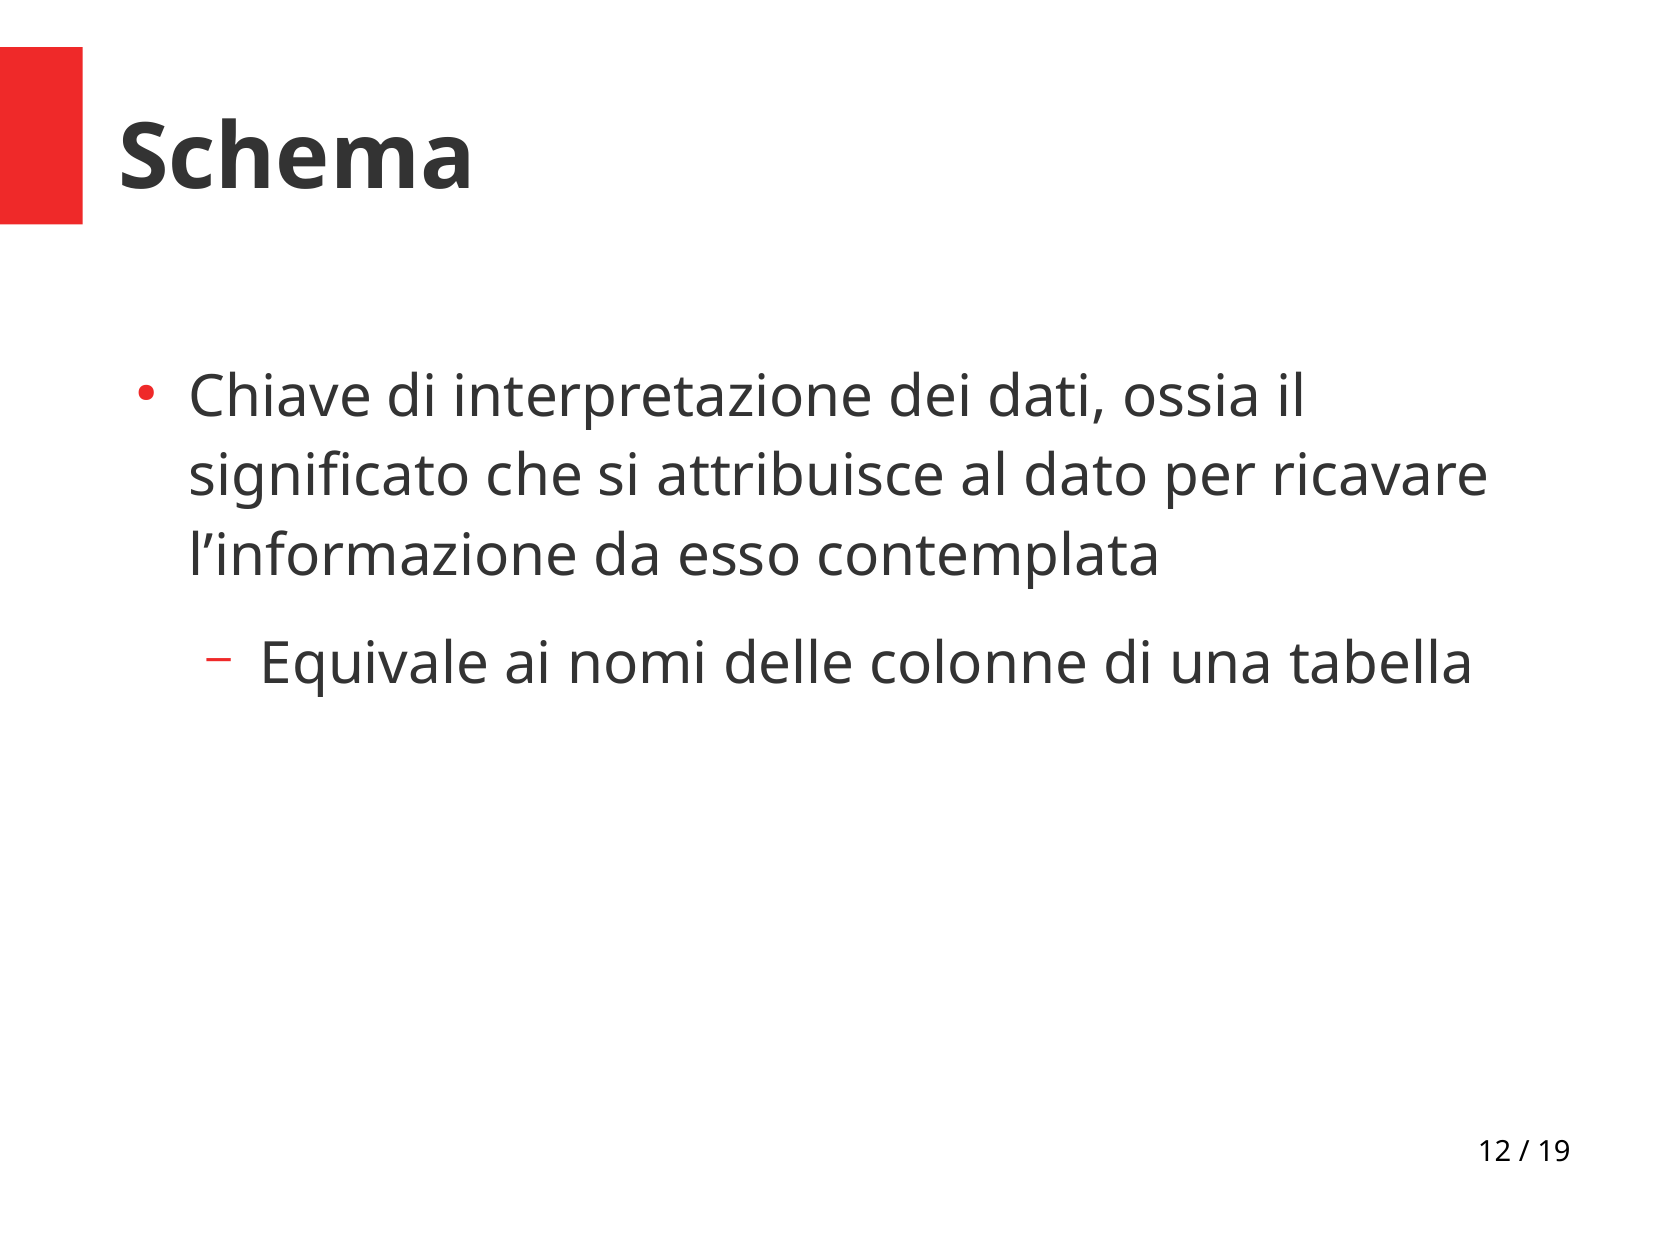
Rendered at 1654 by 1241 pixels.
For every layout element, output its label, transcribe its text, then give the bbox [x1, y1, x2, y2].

title Schema [118, 49, 1571, 257]
list Chiave di interpretazione dei dati, ossia il significato che si attribuisce al dato per ricavare l’informazione da esso contemplata Equivale ai nomi delle colonne di una tabella [118, 354, 1536, 1074]
